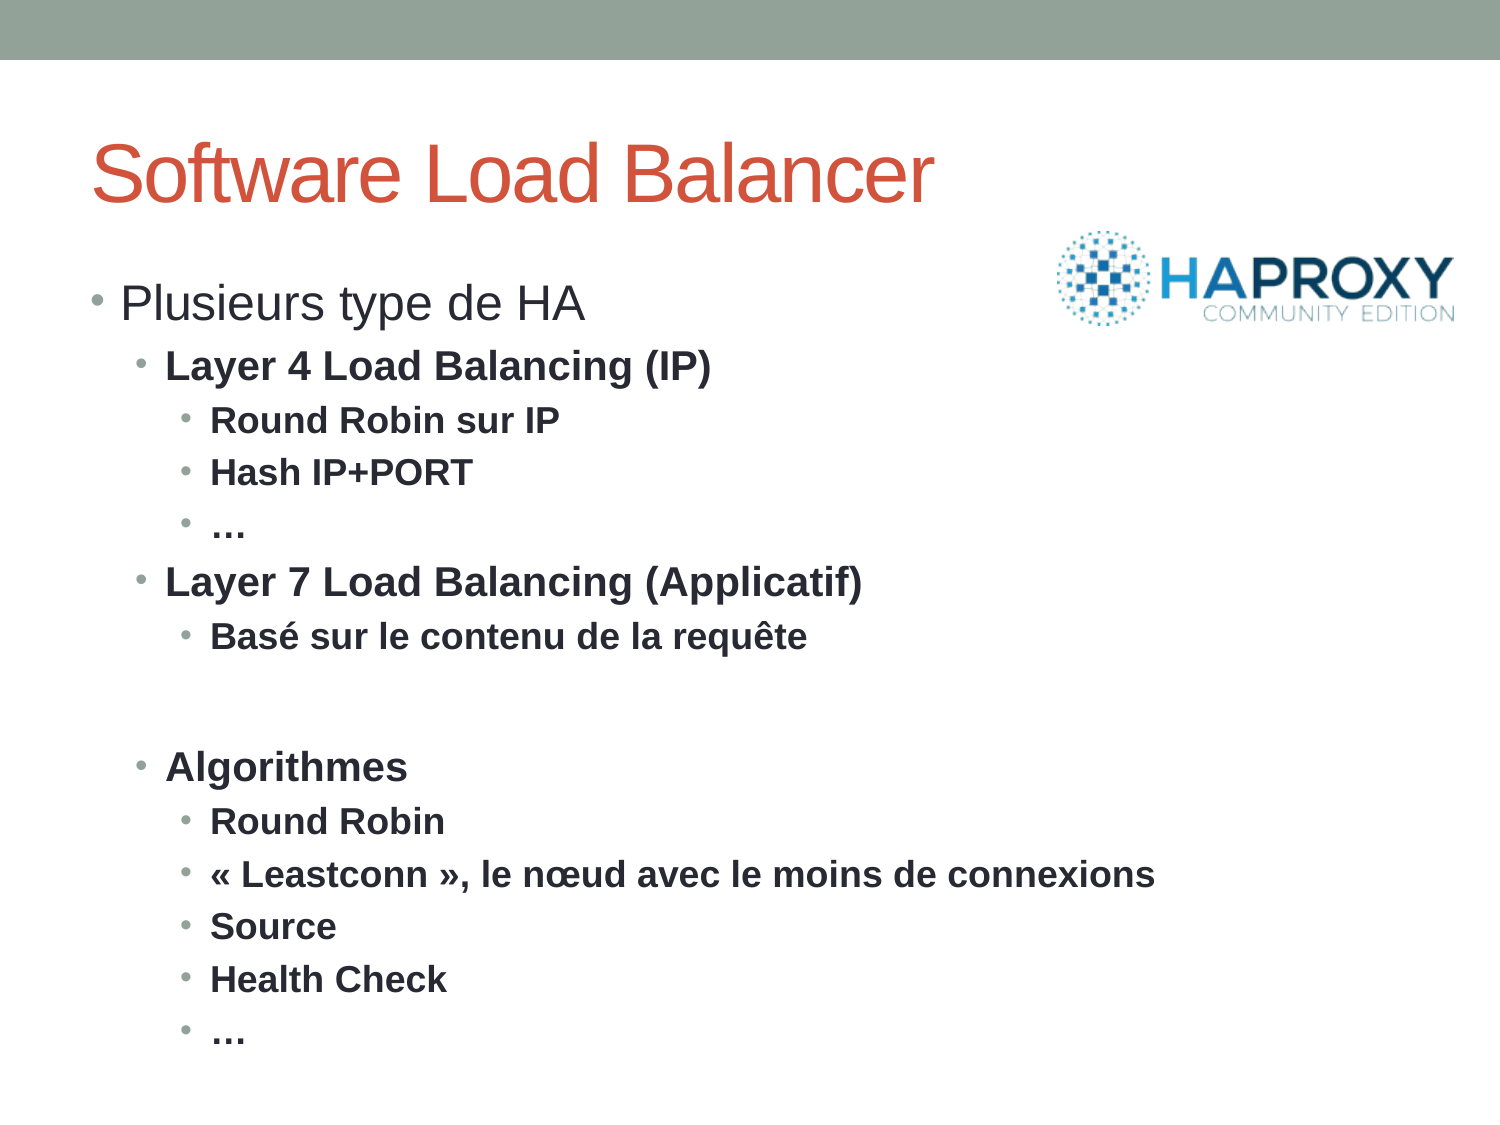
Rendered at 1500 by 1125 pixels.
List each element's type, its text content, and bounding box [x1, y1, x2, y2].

list Plusieurs type de HA Layer 4 Load Balancing (IP) Round Robin sur IP Hash IP+PORT … Layer 7 Load Balancing (Applicatif) Basé sur le contenu de la requête Algorithmes Round Robin « Leastconn », le nœud avec le moins de connexions Source Health Check … [75, 262, 1425, 1063]
title Software Load Balancer [75, 87, 1425, 250]
picture [1057, 231, 1454, 326]
